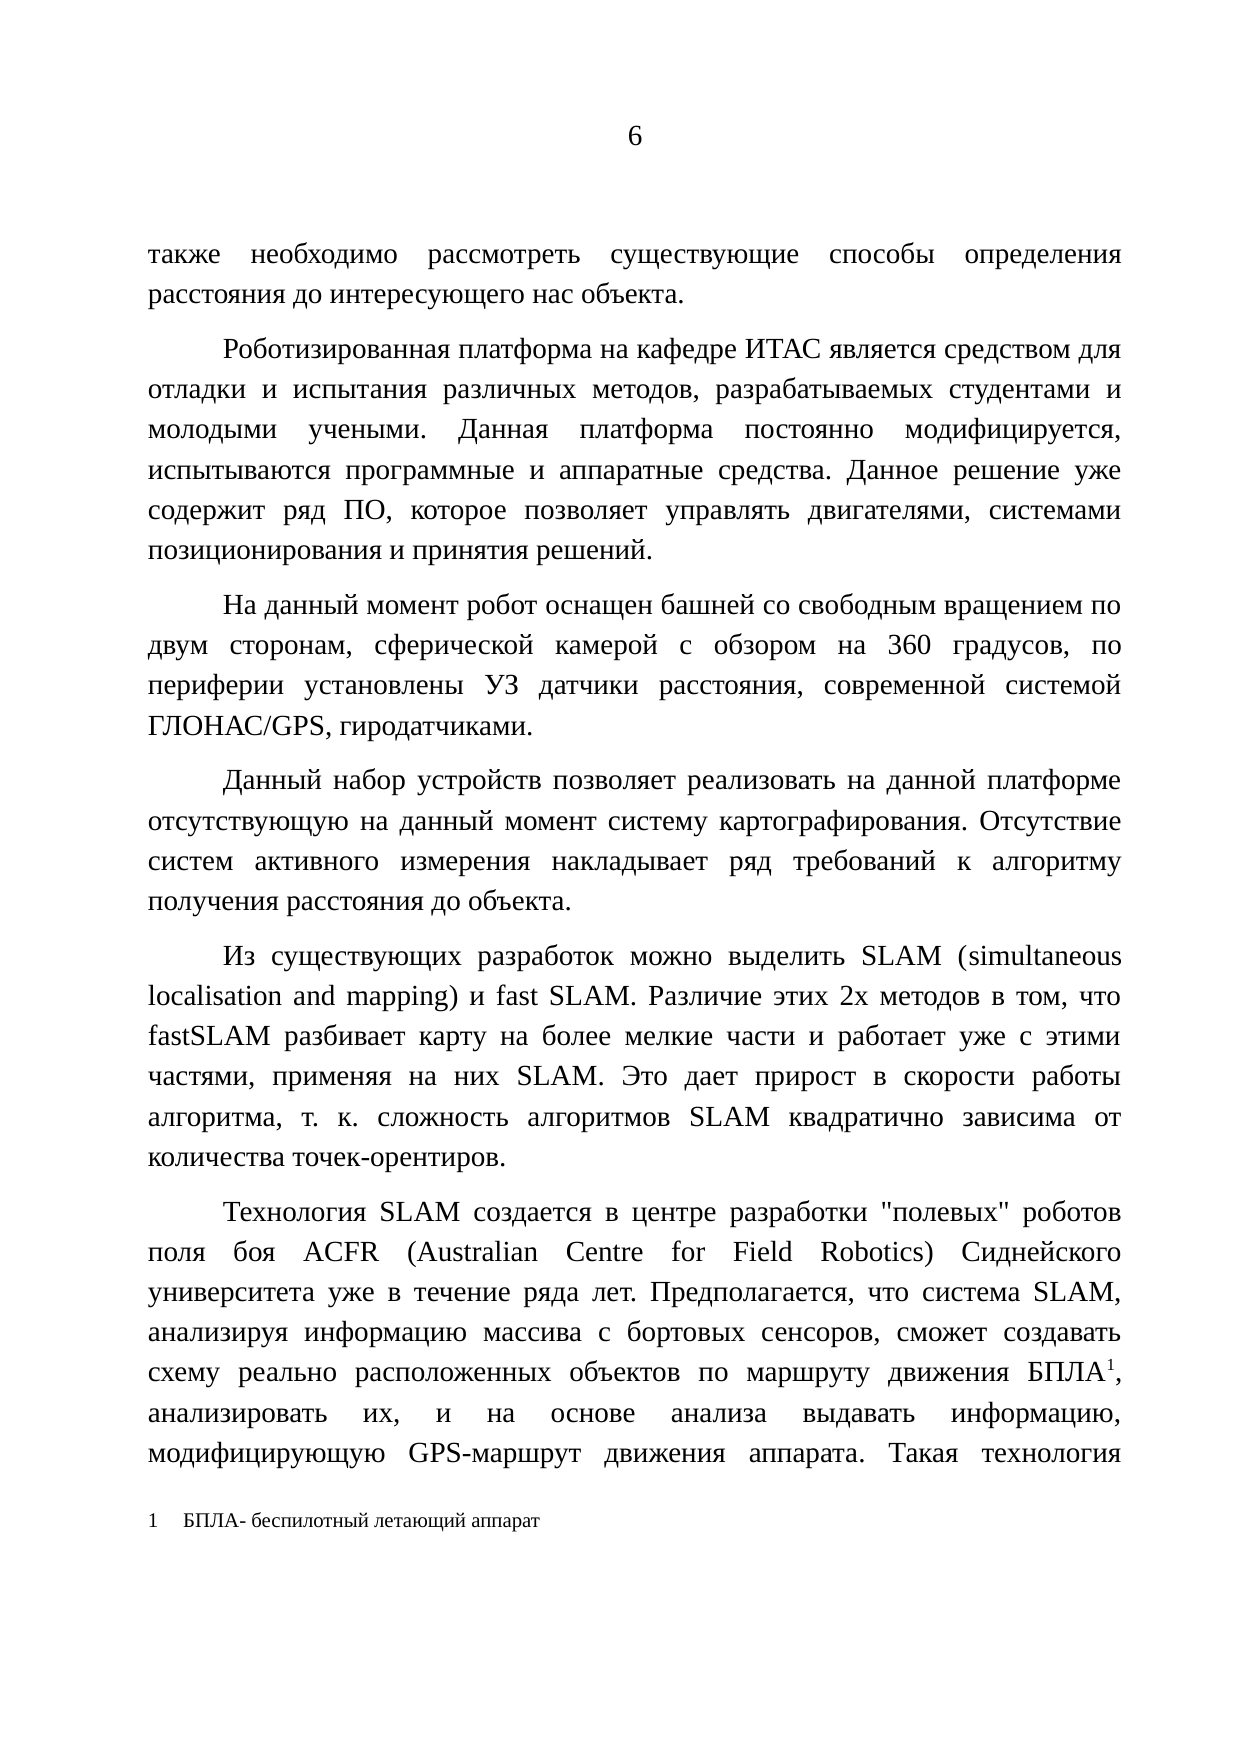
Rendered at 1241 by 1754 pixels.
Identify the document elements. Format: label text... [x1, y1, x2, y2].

text БПЛА- беспилотный летающий аппарат [148, 1508, 1122, 1532]
text также необходимо рассмотреть существующие способы определения расстояния до интересующего нас объекта. [148, 236, 1122, 310]
text Технология SLAM создается в центре разработки "полевых" роботов поля боя ACFR (Australian Centre for Field Robotics) Сиднейского университета уже в течение ряда лет. Предполагается, что система SLAM, анализируя информацию массива с бортовых сенсоров, сможет создавать схему реально расположенных объектов по маршруту движения БПЛА, анализировать их, и на основе анализа выдавать информацию, модифицирующую GPS-маршрут движения аппарата. Такая технология [148, 1194, 1122, 1468]
text Данный набор устройств позволяет реализовать на данной платформе отсутствующую на данный момент систему картографирования. Отсутствие систем активного измерения накладывает ряд требований к алгоритму получения расстояния до объекта. [148, 762, 1122, 917]
text Роботизированная платформа на кафедре ИТАС является средством для отладки и испытания различных методов, разрабатываемых студентами и молодыми учеными. Данная платформа постоянно модифицируется, испытываются программные и аппаратные средства. Данное решение уже содержит ряд ПО, которое позволяет управлять двигателями, системами позиционирования и принятия решений. [148, 331, 1122, 566]
text На данный момент робот оснащен башней со свободным вращением по двум сторонам, сферической камерой с обзором на 360 градусов, по периферии установлены УЗ датчики расстояния, современной системой ГЛОНАС/GPS, гиродатчиками. [148, 587, 1122, 741]
text Из существующих разработок можно выделить SLAM (simultaneous localisation and mapping) и fast SLAM. Различие этих 2х методов в том, что fastSLAM разбивает карту на более мелкие части и работает уже с этими частями, применяя на них SLAM. Это дает прирост в скорости работы алгоритма, т. к. сложность алгоритмов SLAM квадратично зависима от количества точек-орентиров. [148, 938, 1122, 1172]
